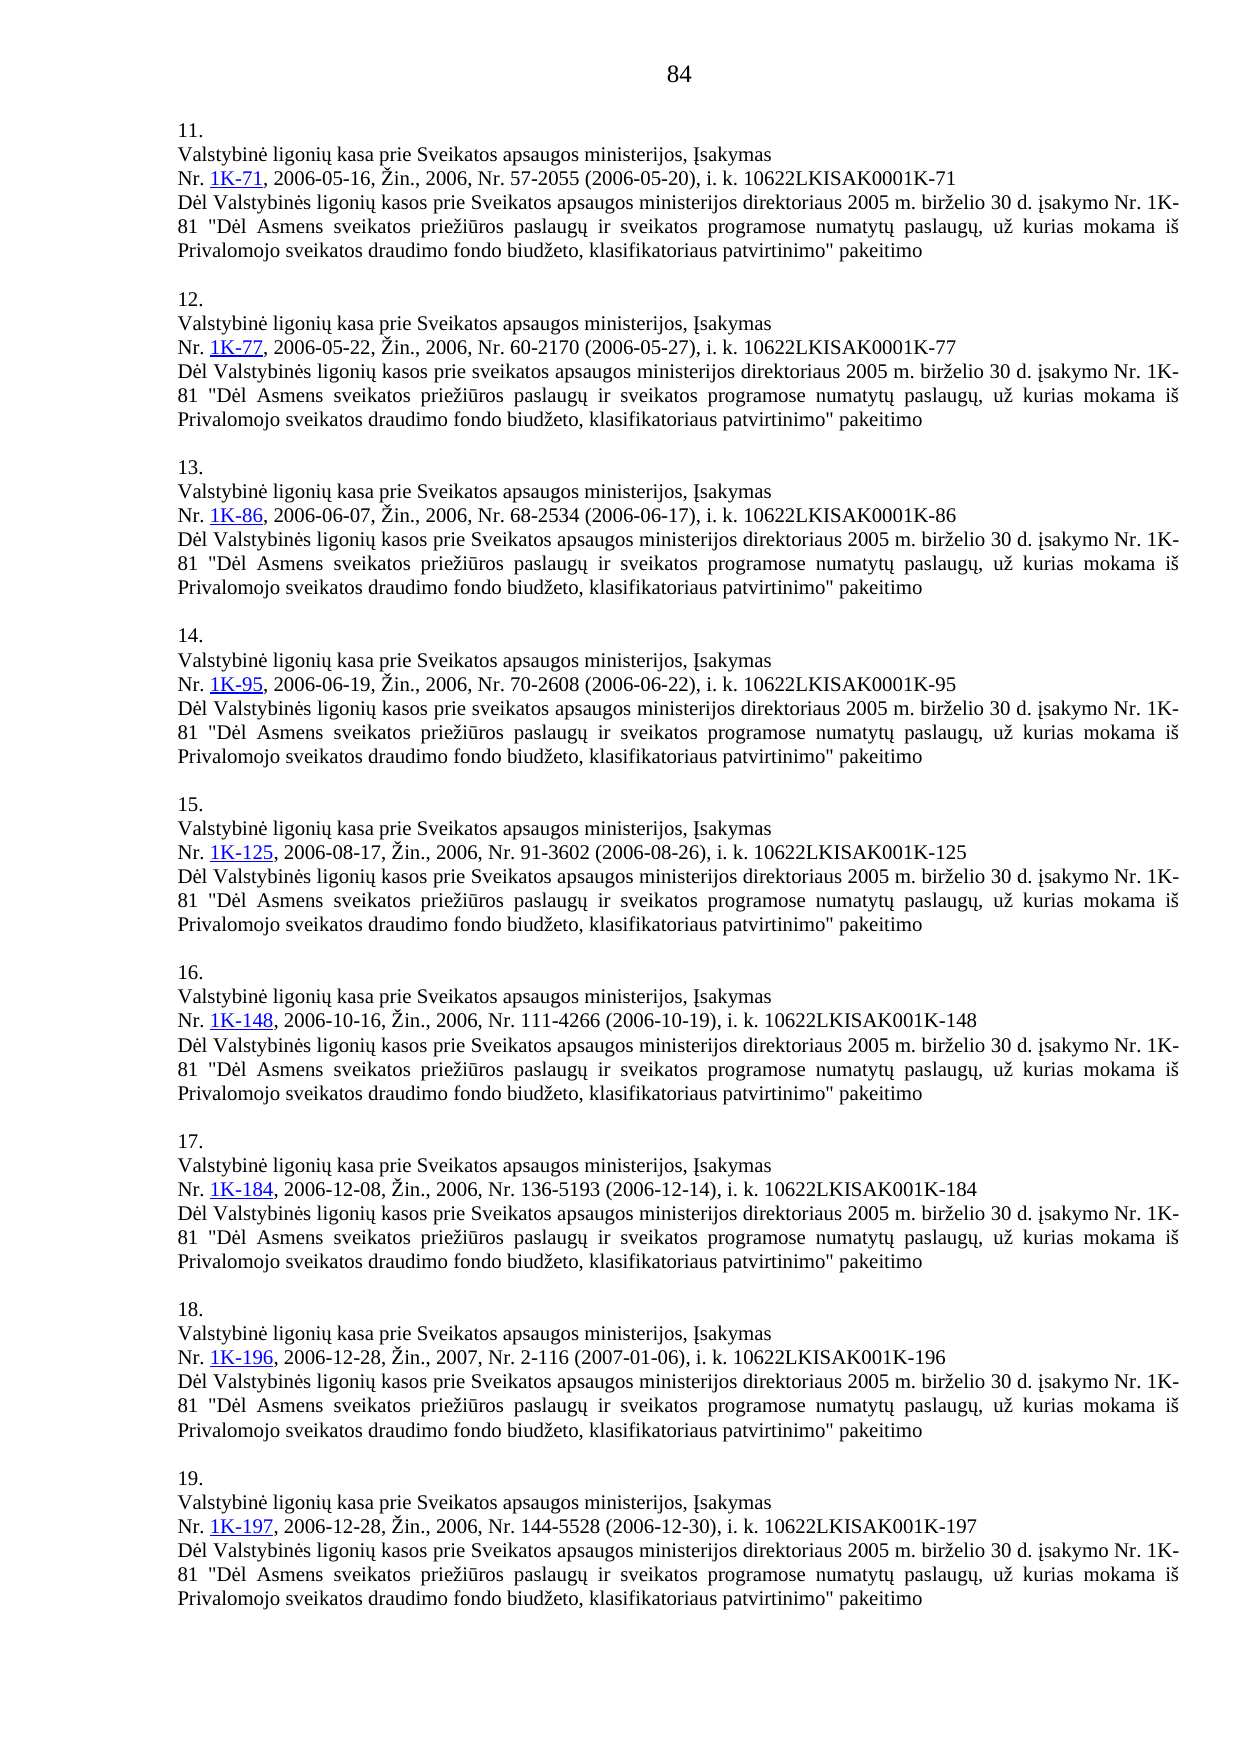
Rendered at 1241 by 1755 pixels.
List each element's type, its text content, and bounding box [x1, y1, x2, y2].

text Dėl Valstybinės ligonių kasos prie Sveikatos apsaugos ministerijos direktoriaus 2005 m. birželio 30 d. įsakymo Nr. 1K-81 "Dėl Asmens sveikatos priežiūros paslaugų ir sveikatos programose numatytų paslaugų, už kurias mokama iš Privalomojo sveikatos draudimo fondo biudžeto, klasifikatoriaus patvirtinimo" pakeitimo [177, 1369, 1181, 1442]
text Valstybinė ligonių kasa prie Sveikatos apsaugos ministerijos, Įsakymas [177, 984, 1181, 1008]
text Nr. 1K-125, 2006-08-17, Žin., 2006, Nr. 91-3602 (2006-08-26), i. k. 10622LKISAK001K-125 [177, 840, 1181, 864]
text 15. [177, 792, 1181, 816]
text 16. [177, 960, 1181, 984]
text Dėl Valstybinės ligonių kasos prie Sveikatos apsaugos ministerijos direktoriaus 2005 m. birželio 30 d. įsakymo Nr. 1K-81 "Dėl Asmens sveikatos priežiūros paslaugų ir sveikatos programose numatytų paslaugų, už kurias mokama iš Privalomojo sveikatos draudimo fondo biudžeto, klasifikatoriaus patvirtinimo" pakeitimo [177, 527, 1181, 599]
text 19. [177, 1466, 1181, 1490]
text Dėl Valstybinės ligonių kasos prie Sveikatos apsaugos ministerijos direktoriaus 2005 m. birželio 30 d. įsakymo Nr. 1K-81 "Dėl Asmens sveikatos priežiūros paslaugų ir sveikatos programose numatytų paslaugų, už kurias mokama iš Privalomojo sveikatos draudimo fondo biudžeto, klasifikatoriaus patvirtinimo" pakeitimo [177, 1538, 1181, 1610]
text Dėl Valstybinės ligonių kasos prie Sveikatos apsaugos ministerijos direktoriaus 2005 m. birželio 30 d. įsakymo Nr. 1K-81 "Dėl Asmens sveikatos priežiūros paslaugų ir sveikatos programose numatytų paslaugų, už kurias mokama iš Privalomojo sveikatos draudimo fondo biudžeto, klasifikatoriaus patvirtinimo" pakeitimo [177, 864, 1181, 936]
text 11. [177, 118, 1181, 142]
text Nr. 1K-196, 2006-12-28, Žin., 2007, Nr. 2-116 (2007-01-06), i. k. 10622LKISAK001K-196 [177, 1345, 1181, 1369]
text Valstybinė ligonių kasa prie Sveikatos apsaugos ministerijos, Įsakymas [177, 1153, 1181, 1177]
text Valstybinė ligonių kasa prie Sveikatos apsaugos ministerijos, Įsakymas [177, 479, 1181, 503]
text Dėl Valstybinės ligonių kasos prie Sveikatos apsaugos ministerijos direktoriaus 2005 m. birželio 30 d. įsakymo Nr. 1K-81 "Dėl Asmens sveikatos priežiūros paslaugų ir sveikatos programose numatytų paslaugų, už kurias mokama iš Privalomojo sveikatos draudimo fondo biudžeto, klasifikatoriaus patvirtinimo" pakeitimo [177, 1032, 1181, 1105]
text 13. [177, 455, 1181, 479]
text 18. [177, 1297, 1181, 1321]
text 14. [177, 623, 1181, 647]
text Valstybinė ligonių kasa prie Sveikatos apsaugos ministerijos, Įsakymas [177, 1490, 1181, 1514]
text Dėl Valstybinės ligonių kasos prie sveikatos apsaugos ministerijos direktoriaus 2005 m. birželio 30 d. įsakymo Nr. 1K-81 "Dėl Asmens sveikatos priežiūros paslaugų ir sveikatos programose numatytų paslaugų, už kurias mokama iš Privalomojo sveikatos draudimo fondo biudžeto, klasifikatoriaus patvirtinimo" pakeitimo [177, 359, 1181, 431]
text 17. [177, 1129, 1181, 1153]
text Dėl Valstybinės ligonių kasos prie Sveikatos apsaugos ministerijos direktoriaus 2005 m. birželio 30 d. įsakymo Nr. 1K-81 "Dėl Asmens sveikatos priežiūros paslaugų ir sveikatos programose numatytų paslaugų, už kurias mokama iš Privalomojo sveikatos draudimo fondo biudžeto, klasifikatoriaus patvirtinimo" pakeitimo [177, 190, 1181, 262]
text Dėl Valstybinės ligonių kasos prie sveikatos apsaugos ministerijos direktoriaus 2005 m. birželio 30 d. įsakymo Nr. 1K-81 "Dėl Asmens sveikatos priežiūros paslaugų ir sveikatos programose numatytų paslaugų, už kurias mokama iš Privalomojo sveikatos draudimo fondo biudžeto, klasifikatoriaus patvirtinimo" pakeitimo [177, 696, 1181, 768]
text Nr. 1K-148, 2006-10-16, Žin., 2006, Nr. 111-4266 (2006-10-19), i. k. 10622LKISAK001K-148 [177, 1008, 1181, 1032]
text Nr. 1K-95, 2006-06-19, Žin., 2006, Nr. 70-2608 (2006-06-22), i. k. 10622LKISAK0001K-95 [177, 672, 1181, 696]
text Dėl Valstybinės ligonių kasos prie Sveikatos apsaugos ministerijos direktoriaus 2005 m. birželio 30 d. įsakymo Nr. 1K-81 "Dėl Asmens sveikatos priežiūros paslaugų ir sveikatos programose numatytų paslaugų, už kurias mokama iš Privalomojo sveikatos draudimo fondo biudžeto, klasifikatoriaus patvirtinimo" pakeitimo [177, 1201, 1181, 1273]
text Nr. 1K-71, 2006-05-16, Žin., 2006, Nr. 57-2055 (2006-05-20), i. k. 10622LKISAK0001K-71 [177, 166, 1181, 190]
text 12. [177, 287, 1181, 311]
text Nr. 1K-197, 2006-12-28, Žin., 2006, Nr. 144-5528 (2006-12-30), i. k. 10622LKISAK001K-197 [177, 1514, 1181, 1538]
text Nr. 1K-86, 2006-06-07, Žin., 2006, Nr. 68-2534 (2006-06-17), i. k. 10622LKISAK0001K-86 [177, 503, 1181, 527]
text Nr. 1K-77, 2006-05-22, Žin., 2006, Nr. 60-2170 (2006-05-27), i. k. 10622LKISAK0001K-77 [177, 335, 1181, 359]
text Valstybinė ligonių kasa prie Sveikatos apsaugos ministerijos, Įsakymas [177, 647, 1181, 672]
text Valstybinė ligonių kasa prie Sveikatos apsaugos ministerijos, Įsakymas [177, 142, 1181, 166]
text Nr. 1K-184, 2006-12-08, Žin., 2006, Nr. 136-5193 (2006-12-14), i. k. 10622LKISAK001K-184 [177, 1177, 1181, 1201]
text Valstybinė ligonių kasa prie Sveikatos apsaugos ministerijos, Įsakymas [177, 1321, 1181, 1345]
text Valstybinė ligonių kasa prie Sveikatos apsaugos ministerijos, Įsakymas [177, 816, 1181, 840]
text Valstybinė ligonių kasa prie Sveikatos apsaugos ministerijos, Įsakymas [177, 311, 1181, 335]
